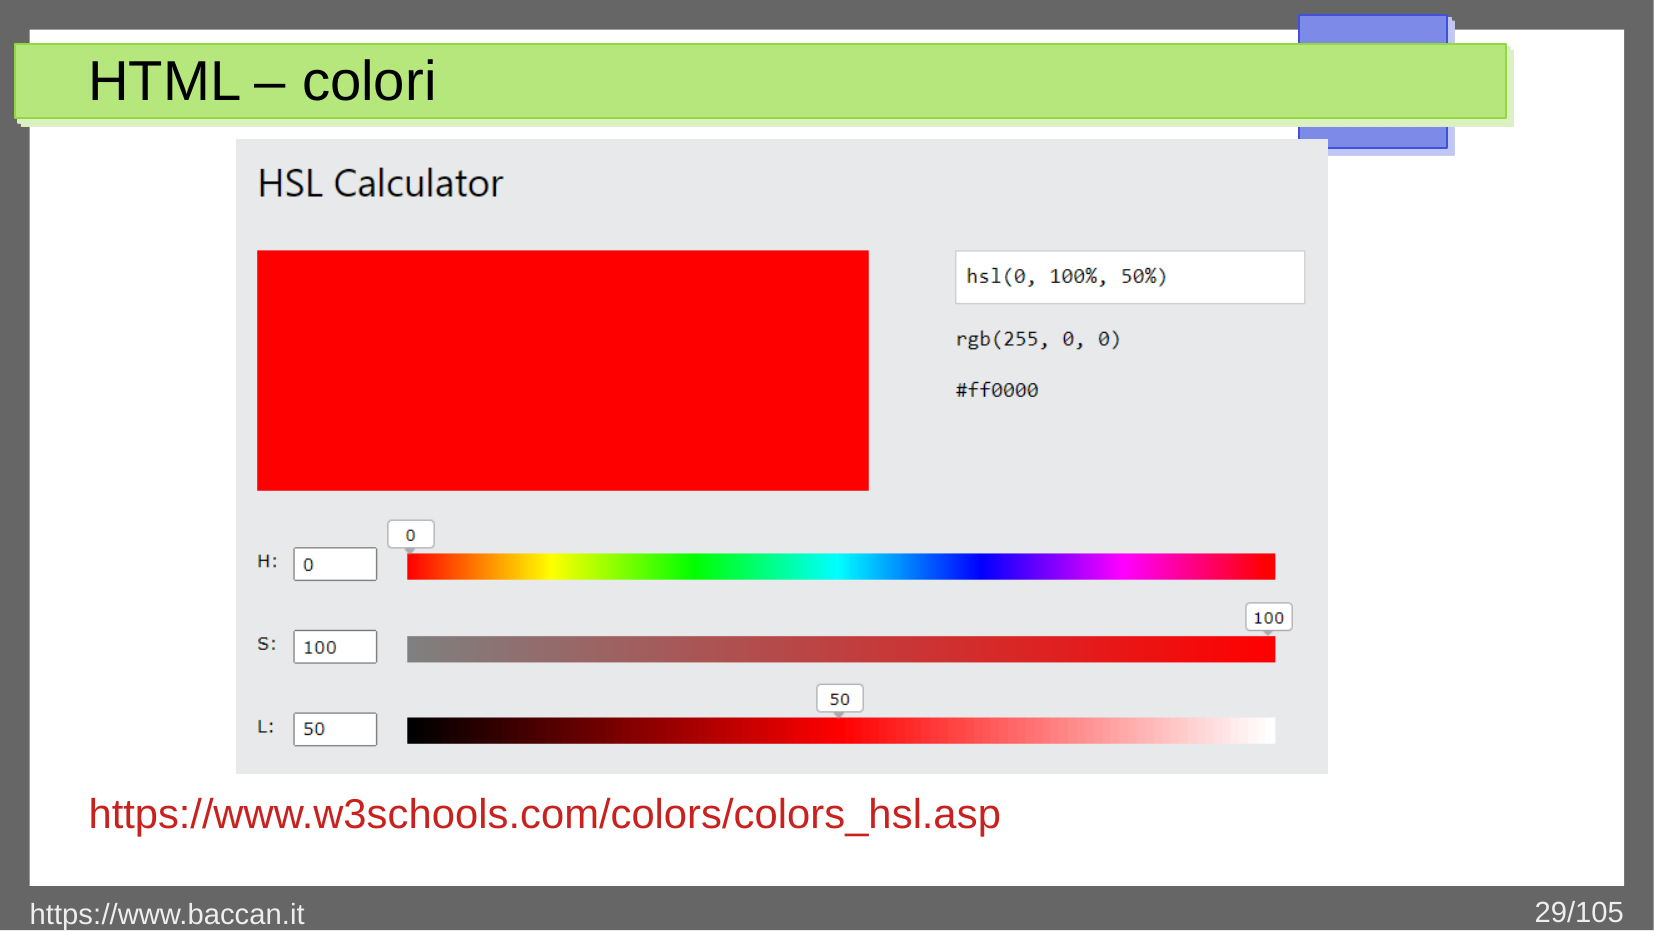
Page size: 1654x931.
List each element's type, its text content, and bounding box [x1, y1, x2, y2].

text_box https://www.w3schools.com/colors/colors_hsl.asp [88, 773, 1565, 856]
picture [236, 139, 1328, 774]
title HTML – colori [88, 44, 1506, 119]
